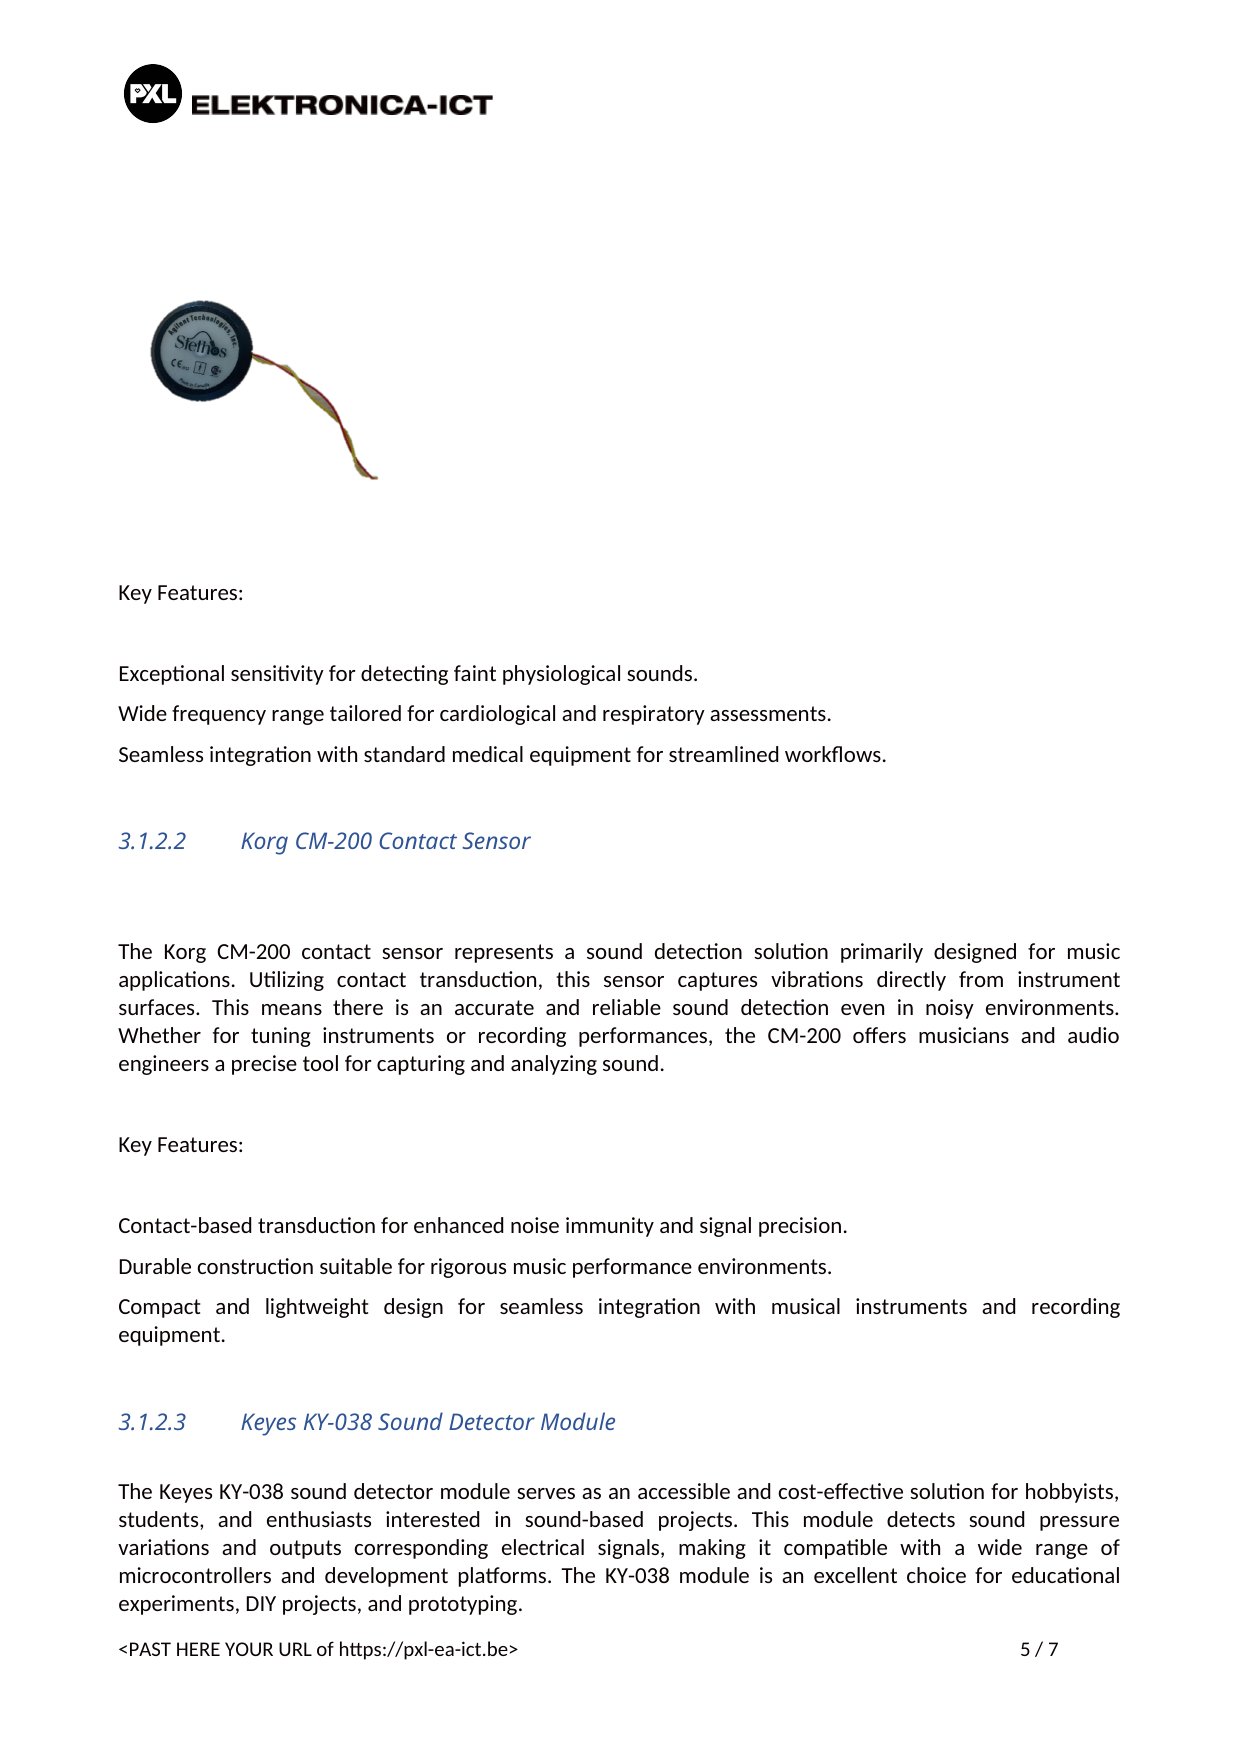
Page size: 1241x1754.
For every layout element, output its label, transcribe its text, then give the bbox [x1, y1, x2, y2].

text Key Features: [118, 1130, 1122, 1158]
text Durable construction suitable for rigorous music performance environments. [118, 1252, 1122, 1280]
text Exceptional sensitivity for detecting faint physiological sounds. [118, 659, 1122, 687]
subtitle Keyes KY-038 Sound Detector Module [118, 1406, 1122, 1437]
text Wide frequency range tailored for cardiological and respiratory assessments. [118, 699, 1122, 727]
text Key Features: [118, 578, 1122, 606]
text The Keyes KY-038 sound detector module serves as an accessible and cost-effective solution for hobbyists, students, and enthusiasts interested in sound-based projects. This module detects sound pressure variations and outputs corresponding electrical signals, making it compatible with a wide range of microcontrollers and development platforms. The KY-038 module is an excellent choice for educational experiments, DIY projects, and prototyping. [118, 1477, 1122, 1618]
text Seamless integration with standard medical equipment for streamlined workflows. [118, 740, 1122, 768]
subtitle Korg CM-200 Contact Sensor [118, 825, 1122, 856]
text Compact and lightweight design for seamless integration with musical instruments and recording equipment. [118, 1292, 1122, 1348]
text Contact-based transduction for enhanced noise immunity and signal precision. [118, 1211, 1122, 1239]
text The Korg CM-200 contact sensor represents a sound detection solution primarily designed for music applications. Utilizing contact transduction, this sensor captures vibrations directly from instrument surfaces. This means there is an accurate and reliable sound detection even in noisy environments. Whether for tuning instruments or recording performances, the CM-200 offers musicians and audio engineers a precise tool for capturing and analyzing sound. [118, 937, 1122, 1077]
